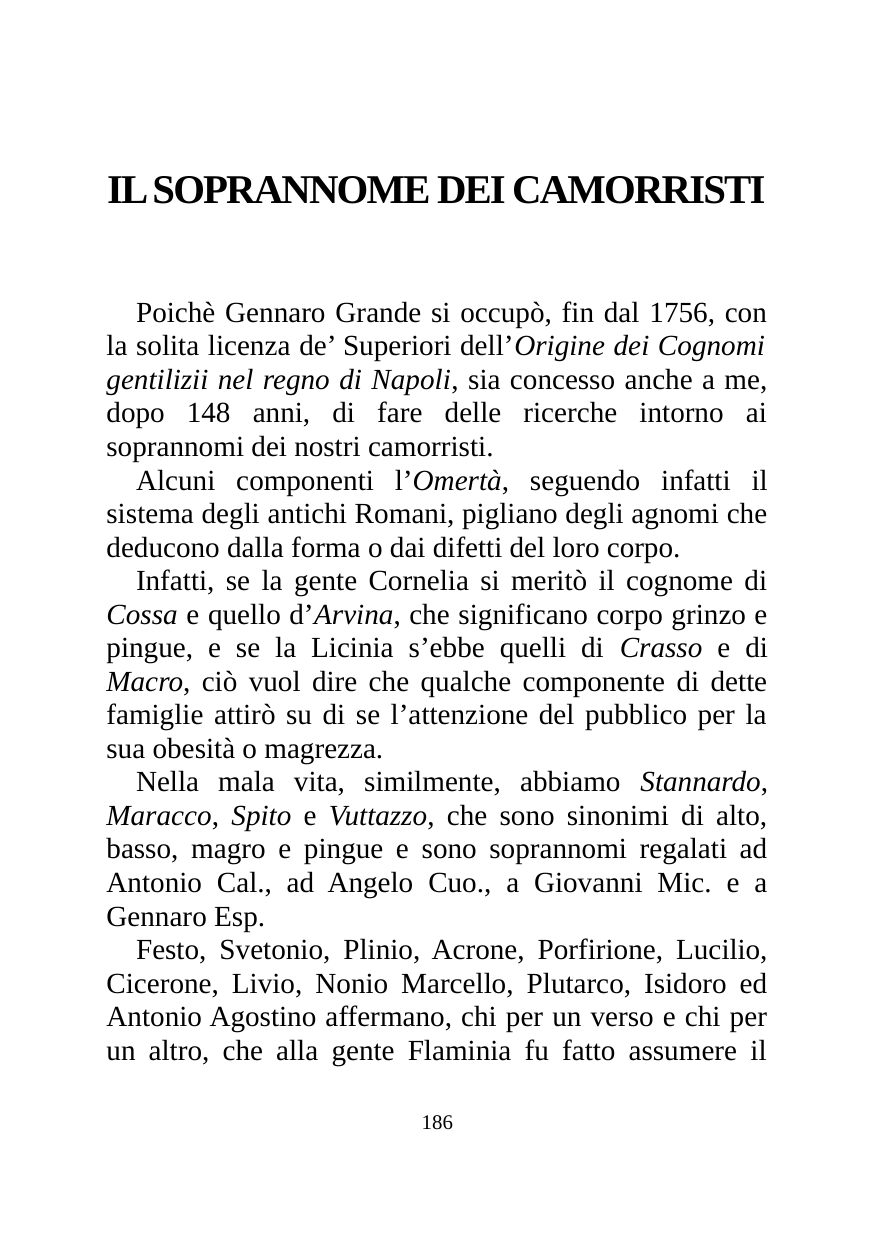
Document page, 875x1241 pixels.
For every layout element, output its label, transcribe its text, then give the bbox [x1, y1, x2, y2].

text Nella mala vita, similmente, abbiamo Stannardo, Maracco, Spito e Vuttazzo, che sono sinonimi di alto, basso, magro e pingue e sono soprannomi regalati ad Antonio Cal., ad Angelo Cuo., a Giovanni Mic. e a Gennaro Esp. [106, 764, 768, 932]
text Poichè Gennaro Grande si occupò, fin dal 1756, con la solita licenza de’ Superiori dell’Origine dei Cognomi gentilizii nel regno di Napoli, sia concesso anche a me, dopo 148 anni, di fare delle ricerche intorno ai soprannomi dei nostri camorristi. [106, 295, 768, 463]
text Alcuni componenti l’Omertà, seguendo infatti il sistema degli antichi Romani, pigliano degli agnomi che deducono dalla forma o dai difetti del loro corpo. [106, 463, 768, 563]
text Festo, Svetonio, Plinio, Acrone, Porfirione, Lucilio, Cicerone, Livio, Nonio Marcello, Plutarco, Isidoro ed Antonio Agostino affermano, chi per un verso e chi per un altro, che alla gente Flaminia fu fatto assumere il [106, 932, 768, 1066]
subtitle IL SOPRANNOME DEI CAMORRISTI [106, 165, 768, 212]
text Infatti, se la gente Cornelia si meritò il cognome di Cossa e quello d’Arvina, che significano corpo grinzo e pingue, e se la Licinia s’ebbe quelli di Crasso e di Macro, ciò vuol dire che qualche componente di dette famiglie attirò su di se l’attenzione del pubblico per la sua obesità o magrezza. [106, 563, 768, 764]
